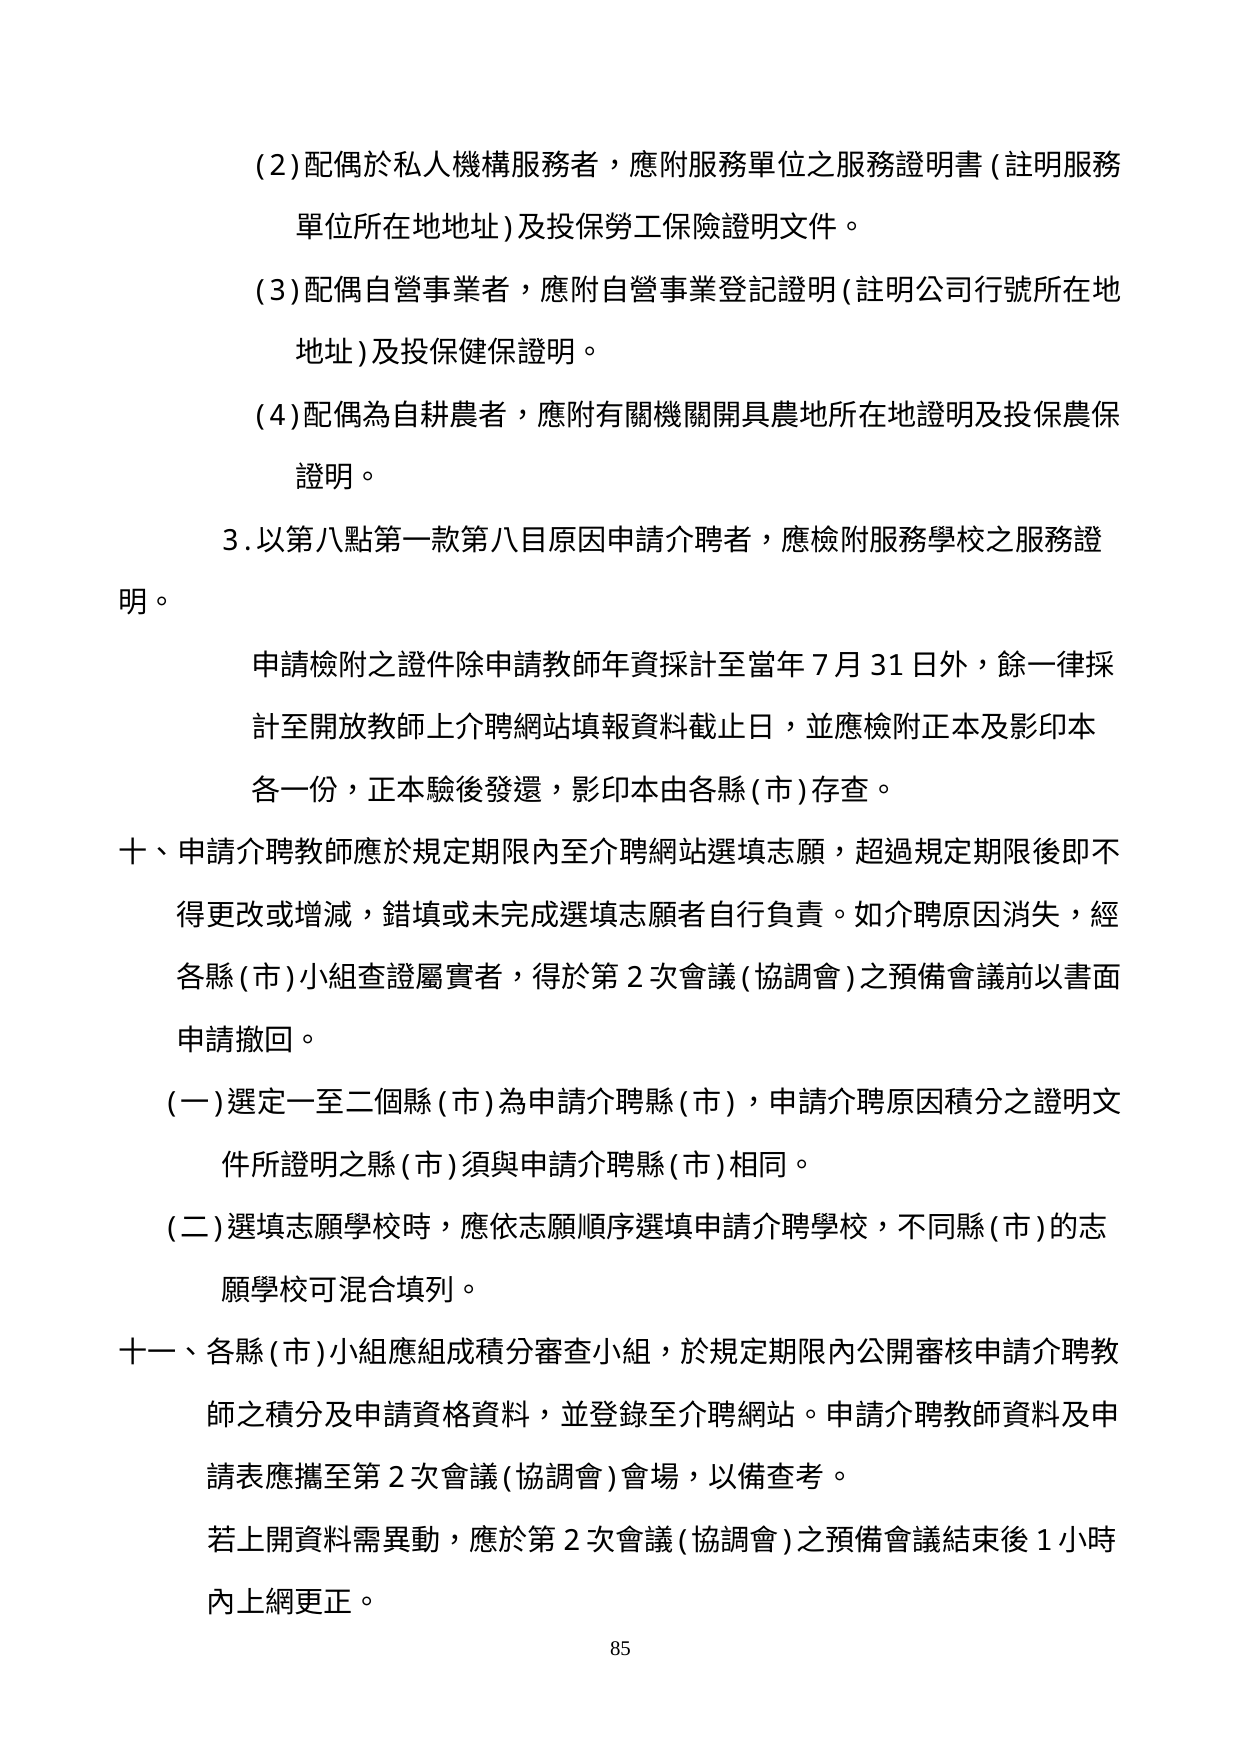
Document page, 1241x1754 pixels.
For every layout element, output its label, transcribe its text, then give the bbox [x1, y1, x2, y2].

text 十一、各縣(市)小組應組成積分審查小組，於規定期限內公開審核申請介聘教師之積分及申請資格資料，並登錄至介聘網站。申請介聘教師資料及申請表應攜至第2次會議(協調會)會場，以備查考。 [118, 1308, 1122, 1496]
text 申請檢附之證件除申請教師年資採計至當年7月31日外，餘一律採計至開放教師上介聘網站填報資料截止日，並應檢附正本及影印本各一份，正本驗後發還，影印本由各縣(市)存查。 [251, 621, 1122, 808]
text (2)配偶於私人機構服務者，應附服務單位之服務證明書(註明服務單位所在地地址)及投保勞工保險證明文件。 [251, 121, 1122, 246]
text (一)選定一至二個縣(市)為申請介聘縣(市)，申請介聘原因積分之證明文件所證明之縣(市)須與申請介聘縣(市)相同。 [163, 1058, 1122, 1183]
text 3.以第八點第一款第八目原因申請介聘者，應檢附服務學校之服務證明。 [118, 496, 1122, 621]
text 若上開資料需異動，應於第2次會議(協調會)之預備會議結束後1小時內上網更正。 [207, 1496, 1122, 1621]
text (4)配偶為自耕農者，應附有關機關開具農地所在地證明及投保農保證明。 [251, 371, 1122, 496]
text (二)選填志願學校時，應依志願順序選填申請介聘學校，不同縣(市)的志願學校可混合填列。 [163, 1183, 1122, 1308]
text (3)配偶自營事業者，應附自營事業登記證明(註明公司行號所在地地址)及投保健保證明。 [251, 246, 1122, 371]
text 十、申請介聘教師應於規定期限內至介聘網站選填志願，超過規定期限後即不得更改或增減，錯填或未完成選填志願者自行負責。如介聘原因消失，經各縣(市)小組查證屬實者，得於第2次會議(協調會)之預備會議前以書面申請撤回。 [118, 808, 1122, 1058]
